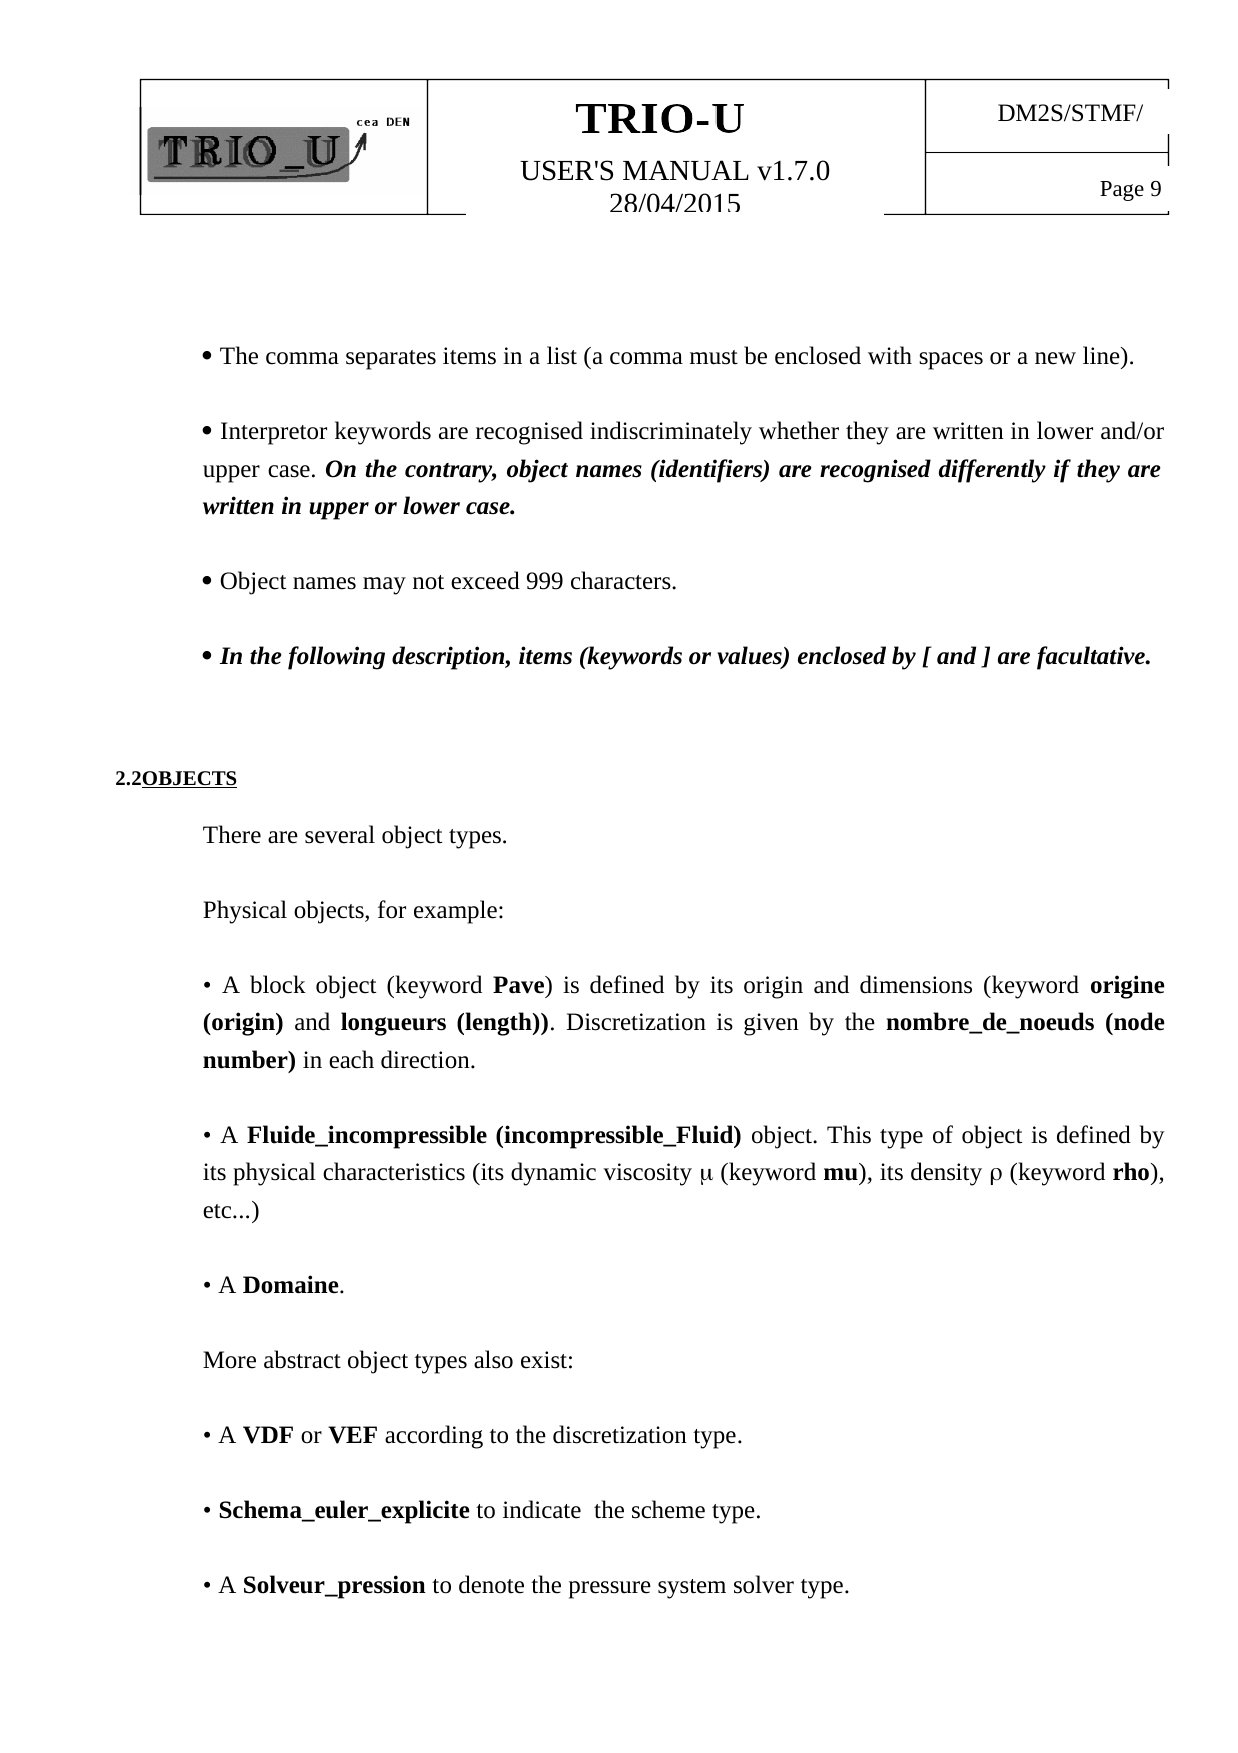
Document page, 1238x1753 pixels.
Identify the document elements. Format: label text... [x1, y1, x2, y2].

subtitle OBJECTS [115, 766, 1164, 790]
text • A block object (keyword Pave) is defined by its origin and dimensions (keyword origine (origin) and longueurs (length)). Discretization is given by the nombre_de_noeuds (node number) in each direction. [203, 961, 1165, 1073]
text  In the following description, items (keywords or values) enclosed by [ and ] are facultative. [203, 633, 1165, 670]
text  Object names may not exceed 999 characters. [203, 558, 1165, 595]
text • Schema_euler_explicite to indicate the scheme type. [203, 1486, 1165, 1523]
text • A Fluide_incompressible (incompressible_Fluid) object. This type of object is defined by its physical characteristics (its dynamic viscosity  (keyword mu), its density  (keyword rho), etc...) [203, 1111, 1165, 1223]
text Physical objects, for example: [203, 886, 1165, 923]
text  The comma separates items in a list (a comma must be enclosed with spaces or a new line). [203, 333, 1165, 370]
text • A VDF or VEF according to the discretization type. [203, 1411, 1165, 1448]
text • A Domaine. [203, 1261, 1165, 1298]
text  Interpretor keywords are recognised indiscriminately whether they are written in lower and/or upper case. On the contrary, object names (identifiers) are recognised differently if they are written in upper or lower case. [203, 408, 1165, 520]
text • A Solveur_pression to denote the pressure system solver type. [203, 1561, 1165, 1598]
text There are several object types. [189, 811, 1165, 848]
text More abstract object types also exist: [203, 1336, 1165, 1373]
